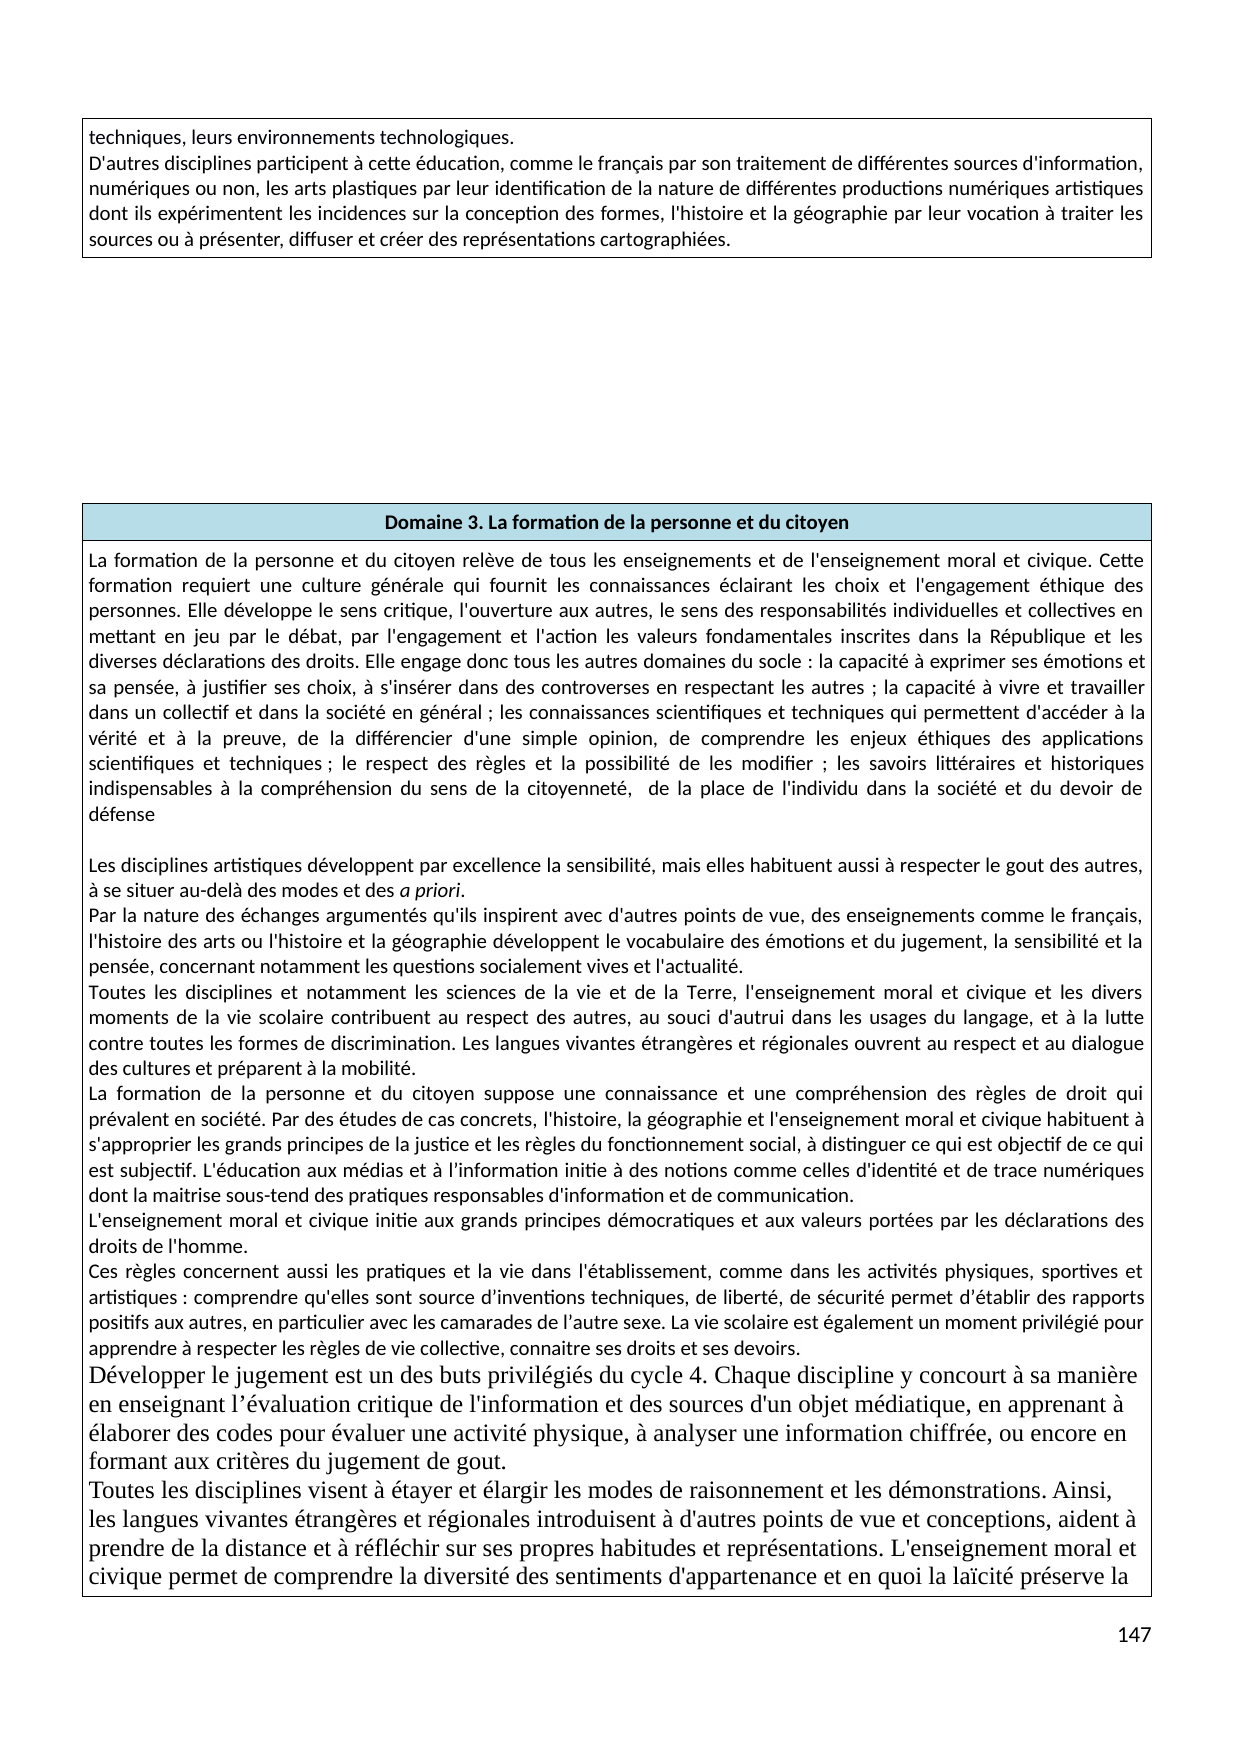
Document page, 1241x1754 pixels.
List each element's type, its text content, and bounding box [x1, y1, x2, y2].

table_cell techniques, leurs environnements technologiques. D'autres disciplines participent à cette éducation, comme le français par son traitement de différentes sources d'information, numériques ou non, les arts plastiques par leur identification de la nature de différentes productions numériques artistiques dont ils expérimentent les incidences sur la conception des formes, l'histoire et la géographie par leur vocation à traiter les sources ou à présenter, diffuser et créer des représentations cartographiées. [83, 119, 1151, 257]
table_cell La formation de la personne et du citoyen relève de tous les enseignements et de l'enseignement moral et civique. Cette formation requiert une culture générale qui fournit les connaissances éclairant les choix et l'engagement éthique des personnes. Elle développe le sens critique, l'ouverture aux autres, le sens des responsabilités individuelles et collectives en mettant en jeu par le débat, par l'engagement et l'action les valeurs fondamentales inscrites dans la République et les diverses déclarations des droits. Elle engage donc tous les autres domaines du socle : la capacité à exprimer ses émotions et sa pensée, à justifier ses choix, à s'insérer dans des controverses en respectant les autres ; la capacité à vivre et travailler dans un collectif et dans la société en général ; les connaissances scientifiques et techniques qui permettent d'accéder à la vérité et à la preuve, de la différencier d'une simple opinion, de comprendre les enjeux éthiques des applications scientifiques et techniques ; le respect des règles et la possibilité de les modifier ; les savoirs littéraires et historiques indispensables à la compréhension du sens de la citoyenneté, de la place de l'individu dans la société et du devoir de défense Les disciplines artistiques développent par excellence la sensibilité, mais elles habituent aussi à respecter le gout des autres, à se situer au-delà des modes et des a priori. Par la nature des échanges argumentés qu'ils inspirent avec d'autres points de vue, des enseignements comme le français, l'histoire des arts ou l'histoire et la géographie développent le vocabulaire des émotions et du jugement, la sensibilité et la pensée, concernant notamment les questions socialement vives et l'actualité. Toutes les disciplines et notamment les sciences de la vie et de la Terre, l'enseignement moral et civique et les divers moments de la vie scolaire contribuent au respect des autres, au souci d'autrui dans les usages du langage, et à la lutte contre toutes les formes de discrimination. Les langues vivantes étrangères et régionales ouvrent au respect et au dialogue des cultures et préparent à la mobilité. La formation de la personne et du citoyen suppose une connaissance et une compréhension des règles de droit qui prévalent en société. Par des études de cas concrets, l'histoire, la géographie et l'enseignement moral et civique habituent à s'approprier les grands principes de la justice et les règles du fonctionnement social, à distinguer ce qui est objectif de ce qui est subjectif. L'éducation aux médias et à l’information initie à des notions comme celles d'identité et de trace numériques dont la maitrise sous-tend des pratiques responsables d'information et de communication. L'enseignement moral et civique initie aux grands principes démocratiques et aux valeurs portées par les déclarations des droits de l'homme. Ces règles concernent aussi les pratiques et la vie dans l'établissement, comme dans les activités physiques, sportives et artistiques : comprendre qu'elles sont source d’inventions techniques, de liberté, de sécurité permet d’établir des rapports positifs aux autres, en particulier avec les camarades de l’autre sexe. La vie scolaire est également un moment privilégié pour apprendre à respecter les règles de vie collective, connaitre ses droits et ses devoirs. Développer le jugement est un des buts privilégiés du cycle 4. Chaque discipline y concourt à sa manière en enseignant l’évaluation critique de l'information et des sources d'un objet médiatique, en apprenant à élaborer des codes pour évaluer une activité physique, à analyser une information chiffrée, ou encore en formant aux critères du jugement de gout. Toutes les disciplines visent à étayer et élargir les modes de raisonnement et les démonstrations. Ainsi, les langues vivantes étrangères et régionales introduisent à d'autres points de vue et conceptions, aident à prendre de la distance et à réfléchir sur ses propres habitudes et représentations. L'enseignement moral et civique permet de comprendre la diversité des sentiments d'appartenance et en quoi la laïcité préserve la [83, 541, 1151, 1596]
table_header Domaine 3. La formation de la personne et du citoyen [83, 504, 1151, 540]
